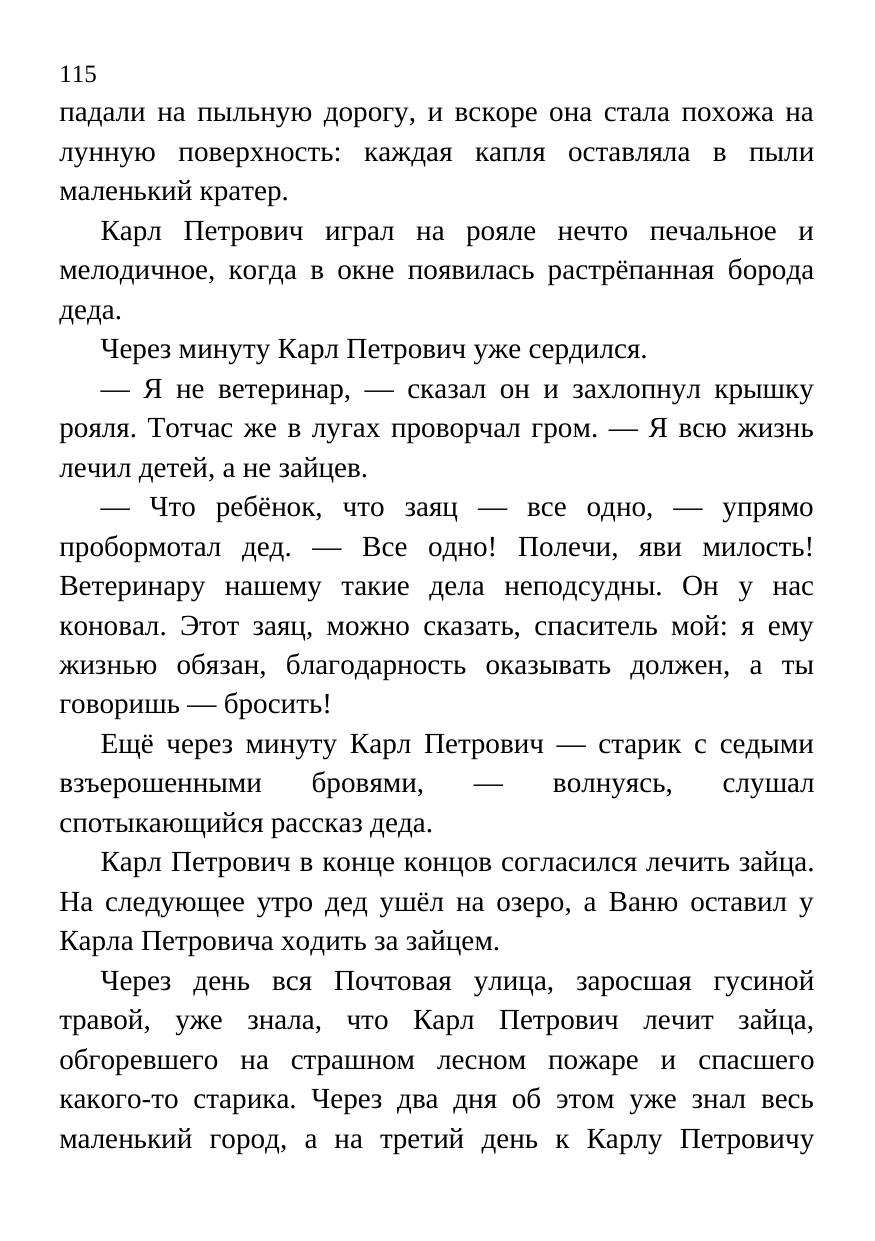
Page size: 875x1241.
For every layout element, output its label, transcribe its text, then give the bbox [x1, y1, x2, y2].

text Карл Петрович играл на рояле нечто печальное и мелодичное, когда в окне появилась растрёпанная борода деда. [59, 213, 815, 325]
text Ещё через минуту Карл Петрович — старик с седыми взъерошенными бровями, — волнуясь, слушал спотыкающийся рассказ деда. [59, 726, 815, 839]
text — Что ребёнок, что заяц — все одно, — упрямо пробормотал дед. — Все одно! Полечи, яви милость! Ветеринару нашему такие дела неподсудны. Он у нас коновал. Этот заяц, можно сказать, спаситель мой: я ему жизнью обязан, благодарность оказывать должен, а ты говоришь — бросить! [59, 489, 815, 720]
text Через день вся Почтовая улица, заросшая гусиной травой, уже знала, что Карл Петрович лечит зайца, обгоревшего на страшном лесном пожаре и спасшего какого-то старика. Через два дня об этом уже знал весь маленький город, а на третий день к Карлу Петровичу [59, 963, 815, 1154]
text Карл Петрович в конце концов согласился лечить зайца. На следующее утро дед ушёл на озеро, а Ваню оставил у Карла Петровича ходить за зайцем. [59, 844, 815, 957]
text Через минуту Карл Петрович уже сердился. [59, 331, 815, 365]
text — Я не ветеринар, — сказал он и захлопнул крышку рояля. Тотчас же в лугах проворчал гром. — Я всю жизнь лечил детей, а не зайцев. [59, 371, 815, 483]
text падали на пыльную дорогу, и вскоре она стала похожа на лунную поверхность: каждая капля оставляла в пыли маленький кратер. [59, 94, 815, 207]
